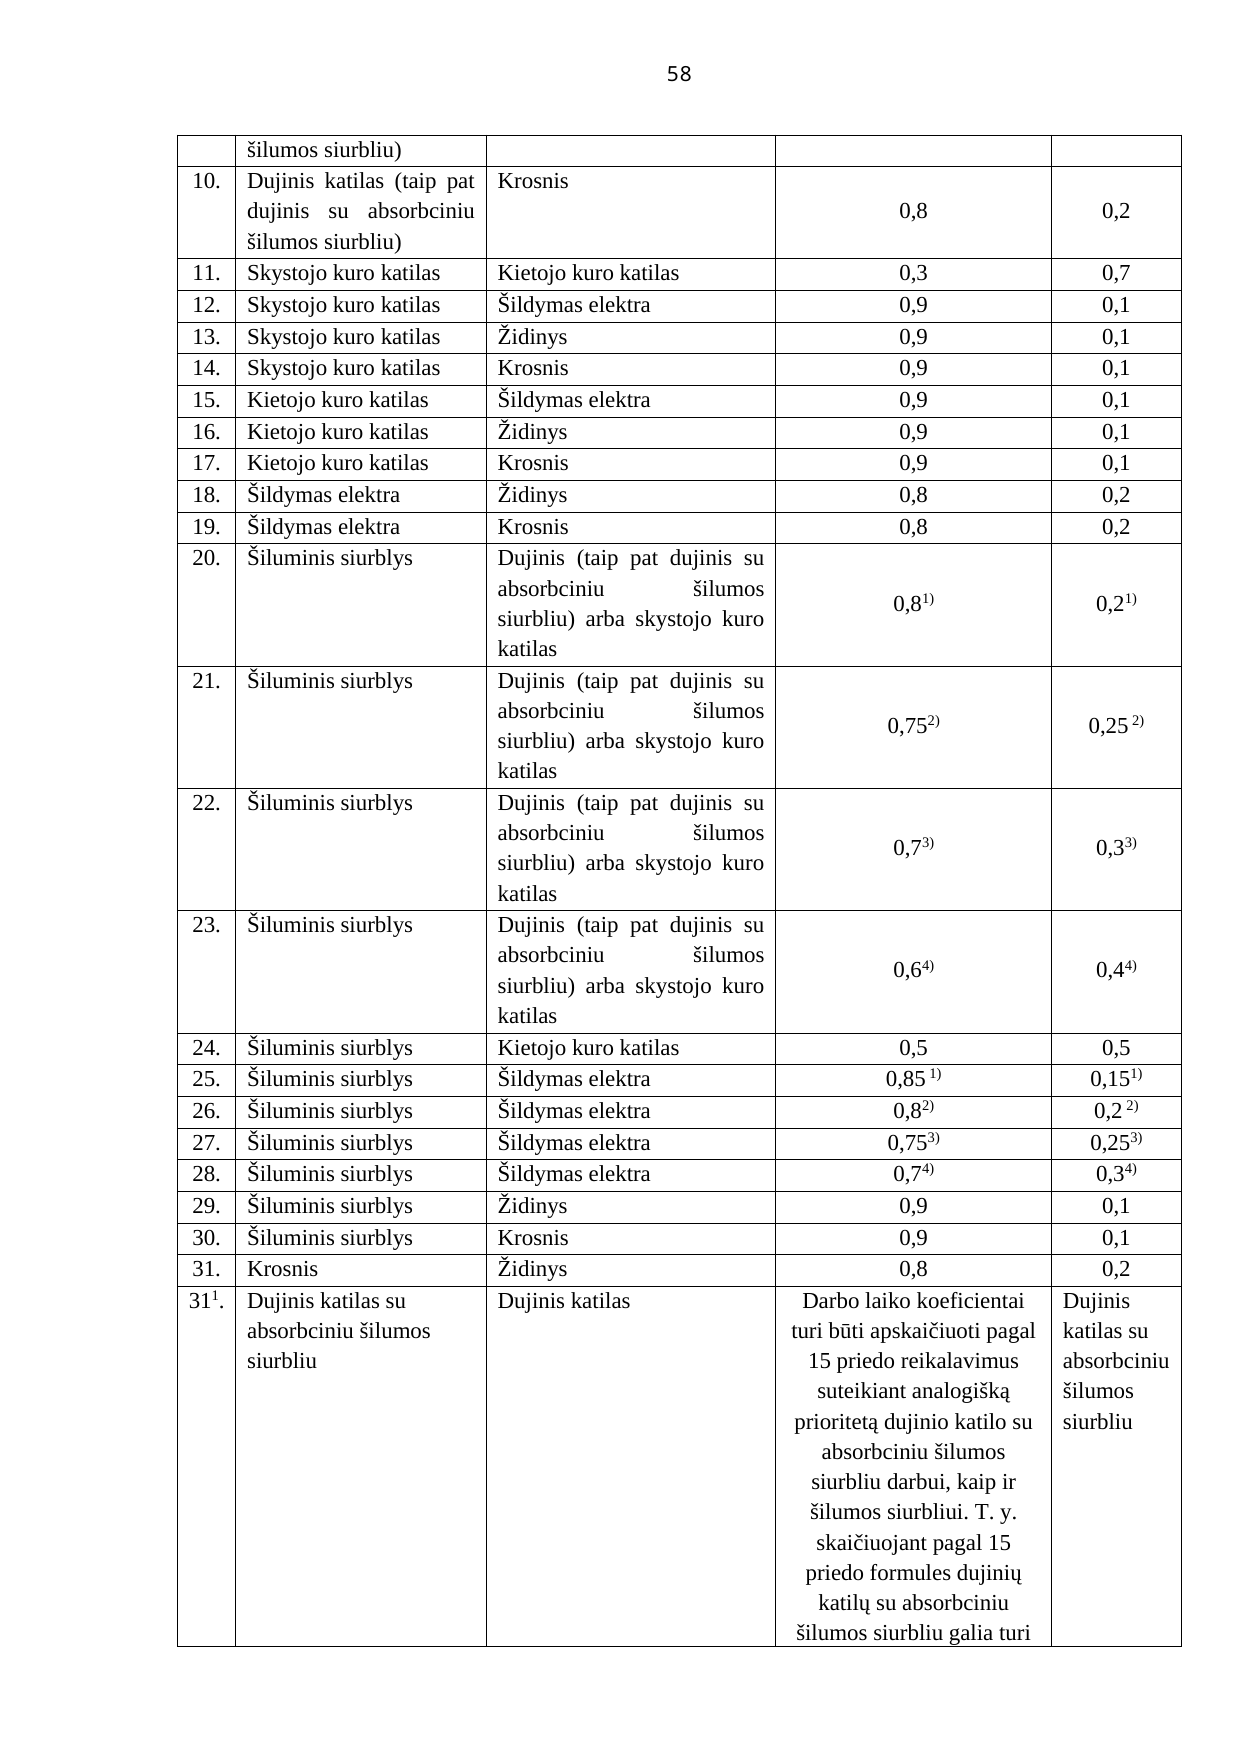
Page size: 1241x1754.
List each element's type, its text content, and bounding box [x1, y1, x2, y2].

table_cell 0,9 [776, 323, 1051, 353]
table_cell 0,9 [776, 418, 1051, 448]
table_cell Skystojo kuro katilas [236, 323, 486, 353]
table_cell Dujinis (taip pat dujinis su absorbciniu šilumos siurbliu) arba skystojo kuro katilas [487, 789, 775, 910]
table_cell 0,8 [776, 1255, 1051, 1286]
table_cell Šildymas elektra [487, 386, 775, 417]
table_cell 0,1 [1052, 418, 1181, 448]
table_cell Krosnis [487, 449, 775, 480]
table_cell 11. [178, 259, 235, 290]
table_cell Šiluminis siurblys [236, 544, 486, 666]
table_cell Šiluminis siurblys [236, 1224, 486, 1254]
table_cell 25. [178, 1065, 235, 1096]
table_cell Kietojo kuro katilas [487, 1034, 775, 1064]
table_cell Krosnis [487, 354, 775, 385]
table_cell 28. [178, 1160, 235, 1191]
table_cell 30. [178, 1224, 235, 1254]
table_cell 0,9 [776, 449, 1051, 480]
table_cell 0,9 [776, 1224, 1051, 1254]
table_cell Šildymas elektra [236, 481, 486, 512]
table_cell Šiluminis siurblys [236, 1129, 486, 1159]
table_cell 0,151) [1052, 1065, 1181, 1096]
table_cell 0,5 [776, 1034, 1051, 1064]
table_cell Dujinis katilas (taip pat dujinis su absorbciniu šilumos siurbliu) [236, 167, 486, 258]
table_cell [776, 136, 1051, 166]
table_cell Šiluminis siurblys [236, 1160, 486, 1191]
table_cell Šildymas elektra [487, 1065, 775, 1096]
table_cell 0,64) [776, 911, 1051, 1032]
table_cell 0,1 [1052, 323, 1181, 353]
table_cell 29. [178, 1192, 235, 1222]
table_cell Kietojo kuro katilas [487, 259, 775, 290]
table_cell 16. [178, 418, 235, 448]
table_cell Dujinis katilas su absorbciniu šilumos siurbliu [1052, 1287, 1181, 1646]
table_cell 0,82) [776, 1097, 1051, 1127]
table_cell 0,1 [1052, 1224, 1181, 1254]
table_cell Šiluminis siurblys [236, 1034, 486, 1064]
table_cell Židinys [487, 323, 775, 353]
table_cell Šildymas elektra [487, 1097, 775, 1127]
table_cell 0,8 [776, 513, 1051, 543]
table_cell 15. [178, 386, 235, 417]
table_cell 17. [178, 449, 235, 480]
table_cell 27. [178, 1129, 235, 1159]
table_cell Kietojo kuro katilas [236, 449, 486, 480]
table_cell Šildymas elektra [487, 1160, 775, 1191]
table_cell Šildymas elektra [487, 291, 775, 322]
table_cell 0,1 [1052, 354, 1181, 385]
table_cell 10. [178, 167, 235, 258]
table_cell 14. [178, 354, 235, 385]
table_cell 26. [178, 1097, 235, 1127]
table_cell Šiluminis siurblys [236, 1065, 486, 1096]
table_cell Krosnis [236, 1255, 486, 1286]
table_cell 21. [178, 667, 235, 788]
table_cell 0,33) [1052, 789, 1181, 910]
table_cell 12. [178, 291, 235, 322]
table_cell Židinys [487, 418, 775, 448]
table_cell 0,34) [1052, 1160, 1181, 1191]
table_cell 0,9 [776, 386, 1051, 417]
table_cell Šiluminis siurblys [236, 911, 486, 1032]
table_cell 31. [178, 1255, 235, 1286]
table_cell 18. [178, 481, 235, 512]
table_cell Šiluminis siurblys [236, 789, 486, 910]
table_cell Židinys [487, 1255, 775, 1286]
table_cell Kietojo kuro katilas [236, 386, 486, 417]
table_cell Židinys [487, 1192, 775, 1222]
table_cell 23. [178, 911, 235, 1032]
table_cell Kietojo kuro katilas [236, 418, 486, 448]
table_cell 0,1 [1052, 449, 1181, 480]
table_cell 0,81) [776, 544, 1051, 666]
table_cell 0,5 [1052, 1034, 1181, 1064]
table_cell Skystojo kuro katilas [236, 259, 486, 290]
table_cell Dujinis (taip pat dujinis su absorbciniu šilumos siurbliu) arba skystojo kuro katilas [487, 911, 775, 1032]
table_cell 0,1 [1052, 291, 1181, 322]
table_cell 20. [178, 544, 235, 666]
table_cell 311. [178, 1287, 235, 1646]
table_cell [487, 136, 775, 166]
table_cell 0,3 [776, 259, 1051, 290]
table_cell 22. [178, 789, 235, 910]
table_cell 19. [178, 513, 235, 543]
table_cell 0,73) [776, 789, 1051, 910]
table_cell Skystojo kuro katilas [236, 291, 486, 322]
table_cell Šiluminis siurblys [236, 1192, 486, 1222]
table_cell Šildymas elektra [487, 1129, 775, 1159]
table_cell 0,44) [1052, 911, 1181, 1032]
table_cell 0,85 1) [776, 1065, 1051, 1096]
table_cell 0,1 [1052, 1192, 1181, 1222]
table_cell 0,2 [1052, 513, 1181, 543]
table_cell 0,2 [1052, 1255, 1181, 1286]
table_cell Židinys [487, 481, 775, 512]
table_cell 0,21) [1052, 544, 1181, 666]
table_cell 0,74) [776, 1160, 1051, 1191]
table_cell Krosnis [487, 513, 775, 543]
table_cell Krosnis [487, 167, 775, 258]
table_cell 0,2 [1052, 167, 1181, 258]
table_cell Dujinis katilas [487, 1287, 775, 1646]
table_cell Šiluminis siurblys [236, 667, 486, 788]
table_cell 0,752) [776, 667, 1051, 788]
table_cell Šiluminis siurblys [236, 1097, 486, 1127]
table_cell 0,2 2) [1052, 1097, 1181, 1127]
table_cell 13. [178, 323, 235, 353]
table_cell Dujinis (taip pat dujinis su absorbciniu šilumos siurbliu) arba skystojo kuro katilas [487, 667, 775, 788]
table_cell Šildymas elektra [236, 513, 486, 543]
table_cell 0,9 [776, 291, 1051, 322]
table_cell Skystojo kuro katilas [236, 354, 486, 385]
table_cell šilumos siurbliu) [236, 136, 486, 166]
table_cell 0,9 [776, 1192, 1051, 1222]
table_cell 24. [178, 1034, 235, 1064]
table_cell [1052, 136, 1181, 166]
table_cell 0,2 [1052, 481, 1181, 512]
table_cell 0,8 [776, 167, 1051, 258]
table_cell 0,8 [776, 481, 1051, 512]
table_cell 0,253) [1052, 1129, 1181, 1159]
table_cell Dujinis katilas su absorbciniu šilumos siurbliu [236, 1287, 486, 1646]
table_cell 0,7 [1052, 259, 1181, 290]
table_cell [178, 136, 235, 166]
table_cell 0,25 2) [1052, 667, 1181, 788]
table_cell 0,9 [776, 354, 1051, 385]
table_cell Darbo laiko koeficientai turi būti apskaičiuoti pagal 15 priedo reikalavimus suteikiant analogišką prioritetą dujinio katilo su absorbciniu šilumos siurbliu darbui, kaip ir šilumos siurbliui. T. y. skaičiuojant pagal 15 priedo formules dujinių katilų su absorbciniu šilumos siurbliu galia turi [776, 1287, 1051, 1646]
table_cell Krosnis [487, 1224, 775, 1254]
table_cell 0,1 [1052, 386, 1181, 417]
table_cell Dujinis (taip pat dujinis su absorbciniu šilumos siurbliu) arba skystojo kuro katilas [487, 544, 775, 666]
table_cell 0,753) [776, 1129, 1051, 1159]
